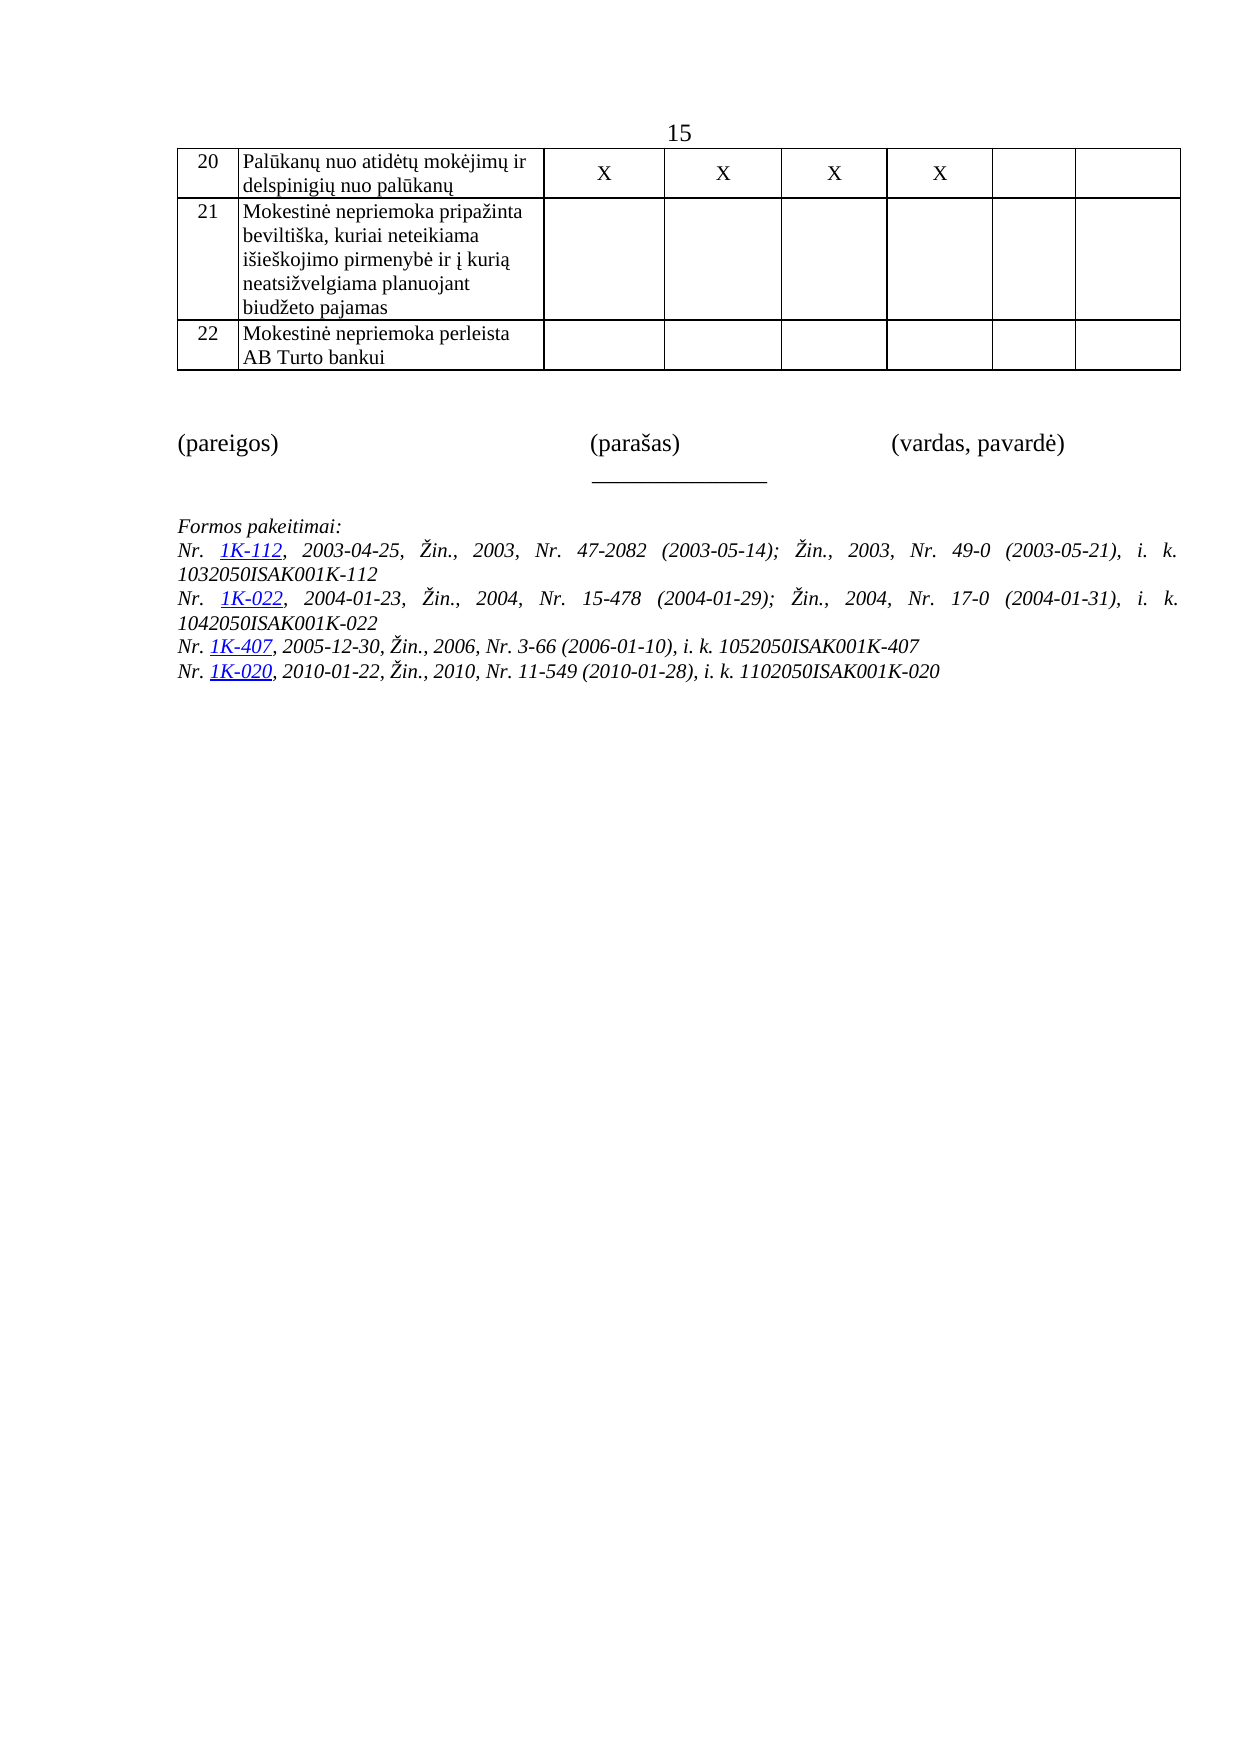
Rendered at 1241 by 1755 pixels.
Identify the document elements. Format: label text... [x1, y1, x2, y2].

text Nr. 1K-407, 2005-12-30, Žin., 2006, Nr. 3-66 (2006-01-10), i. k. 1052050ISAK001K-407 [177, 634, 1181, 658]
table_cell [665, 321, 781, 369]
text Nr. 1K-020, 2010-01-22, Žin., 2010, Nr. 11-549 (2010-01-28), i. k. 1102050ISAK001K-020 [177, 658, 1181, 683]
text ______________ [177, 457, 1181, 485]
table_cell [1076, 199, 1180, 319]
text Nr. 1K-112, 2003-04-25, Žin., 2003, Nr. 47-2082 (2003-05-14); Žin., 2003, Nr. 49-0 (2003-05-21), i. k. 1032050ISAK001K-112 [177, 538, 1181, 586]
table_cell [545, 321, 664, 369]
table_cell X [545, 149, 664, 197]
table_cell 20 [178, 149, 238, 197]
table_cell [888, 321, 992, 369]
table_cell [545, 199, 664, 319]
table_cell [993, 321, 1075, 369]
table_cell 21 [178, 199, 238, 319]
table_cell 22 [178, 321, 238, 369]
table_cell X [665, 149, 781, 197]
table_cell [1076, 149, 1180, 197]
table_cell Mokestinė nepriemoka pripažinta beviltiška, kuriai neteikiama išieškojimo pirmenybė ir į kurią neatsižvelgiama planuojant biudžeto pajamas [239, 199, 543, 319]
table_cell X [782, 149, 886, 197]
table_cell [1076, 321, 1180, 369]
table_cell [993, 149, 1075, 197]
table_cell Mokestinė nepriemoka perleista AB Turto bankui [239, 321, 543, 369]
text Nr. 1K-022, 2004-01-23, Žin., 2004, Nr. 15-478 (2004-01-29); Žin., 2004, Nr. 17-0 (2004-01-31), i. k. 1042050ISAK001K-022 [177, 586, 1181, 634]
table_cell X [888, 149, 992, 197]
text Formos pakeitimai: [177, 514, 1181, 538]
table_cell [782, 199, 886, 319]
table_cell [665, 199, 781, 319]
table_cell Palūkanų nuo atidėtų mokėjimų ir delspinigių nuo palūkanų [239, 149, 543, 197]
table_cell [993, 199, 1075, 319]
text (pareigos) (parašas) (vardas, pavardė) [177, 428, 1181, 457]
table_cell [782, 321, 886, 369]
table_cell [888, 199, 992, 319]
